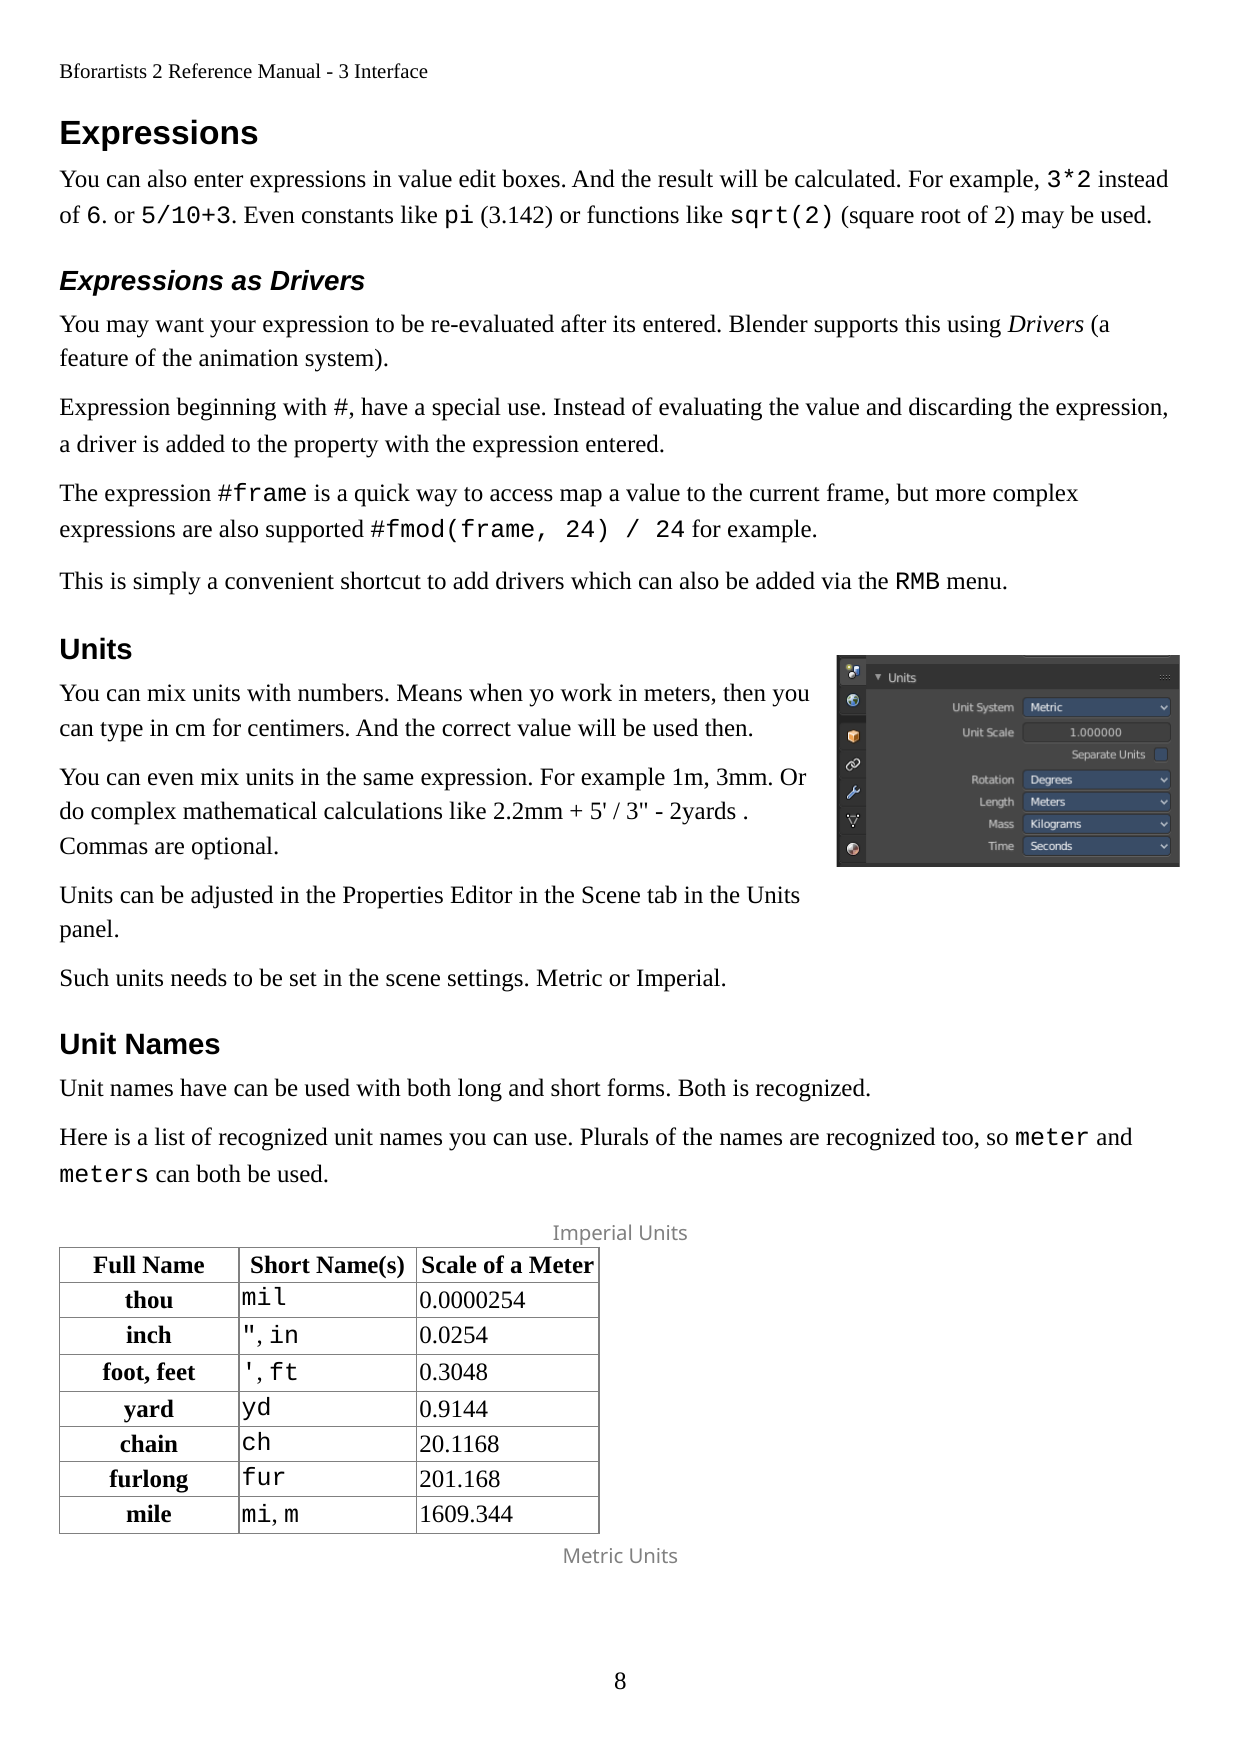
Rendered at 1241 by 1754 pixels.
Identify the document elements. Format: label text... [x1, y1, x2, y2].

table_cell furlong [60, 1462, 238, 1496]
text You can mix units with numbers. Means when yo work in meters, then you can type in cm for centimers. And the correct value will be used then. [59, 678, 836, 742]
text The expression #frame is a quick way to access map a value to the current frame, but more complex expressions are also supported #fmod(frame, 24) / 24 for example. [59, 478, 1181, 545]
table_cell mile [60, 1497, 238, 1533]
table_cell mil [240, 1283, 416, 1317]
table_cell inch [60, 1318, 238, 1354]
subtitle Expressions [59, 113, 1181, 151]
table_cell ', ft [240, 1355, 416, 1391]
text Unit names have can be used with both long and short forms. Both is recognized. [59, 1073, 1181, 1102]
text Expression beginning with #, have a special use. Instead of evaluating the value and discarding the expression, a driver is added to the property with the expression entered. [59, 392, 1181, 458]
subtitle Units [59, 632, 1181, 666]
table_cell mi, m [240, 1497, 416, 1533]
text This is simply a convenient shortcut to add drivers which can also be added via the RMB menu. [59, 566, 1181, 597]
table_cell yard [60, 1392, 238, 1426]
subtitle Expressions as Drivers [59, 264, 1181, 296]
subtitle Unit Names [59, 1027, 1181, 1061]
table_cell foot, feet [60, 1355, 238, 1391]
table_cell ch [240, 1427, 416, 1461]
text You can even mix units in the same expression. For example 1m, 3mm. Or do complex mathematical calculations like 2.2mm + 5' / 3" - 2yards . Commas are optional. [59, 762, 836, 860]
text Such units needs to be set in the scene settings. Metric or Imperial. [59, 963, 1181, 992]
table_cell 1609.344 [417, 1497, 598, 1533]
picture [836, 655, 1180, 867]
table_header Full Name [60, 1248, 238, 1282]
table_cell 20.1168 [417, 1427, 598, 1461]
text Imperial Units [59, 1215, 1181, 1247]
text Units can be adjusted in the Properties Editor in the Scene tab in the Units panel. [59, 880, 1181, 943]
table_cell 0.3048 [417, 1355, 598, 1391]
table_cell ", in [240, 1318, 416, 1354]
table_cell thou [60, 1283, 238, 1317]
table_cell chain [60, 1427, 238, 1461]
table_cell fur [240, 1462, 416, 1496]
table_header Scale of a Meter [417, 1248, 598, 1282]
table_cell 0.0254 [417, 1318, 598, 1354]
table_cell yd [240, 1392, 416, 1426]
table_cell 201.168 [417, 1462, 598, 1496]
table_header Short Name(s) [240, 1248, 416, 1282]
text Here is a list of recognized unit names you can use. Plurals of the names are recognized too, so meter and meters can both be used. [59, 1122, 1181, 1190]
text You can also enter expressions in value edit boxes. And the result will be calculated. For example, 3*2 instead of 6. or 5/10+3. Even constants like pi (3.142) or functions like sqrt(2) (square root of 2) may be used. [59, 164, 1181, 231]
text Metric Units [59, 1538, 1181, 1569]
table_cell 0.0000254 [417, 1283, 598, 1317]
text You may want your expression to be re-evaluated after its entered. Blender supports this using Drivers (a feature of the animation system). [59, 309, 1181, 372]
table_cell 0.9144 [417, 1392, 598, 1426]
